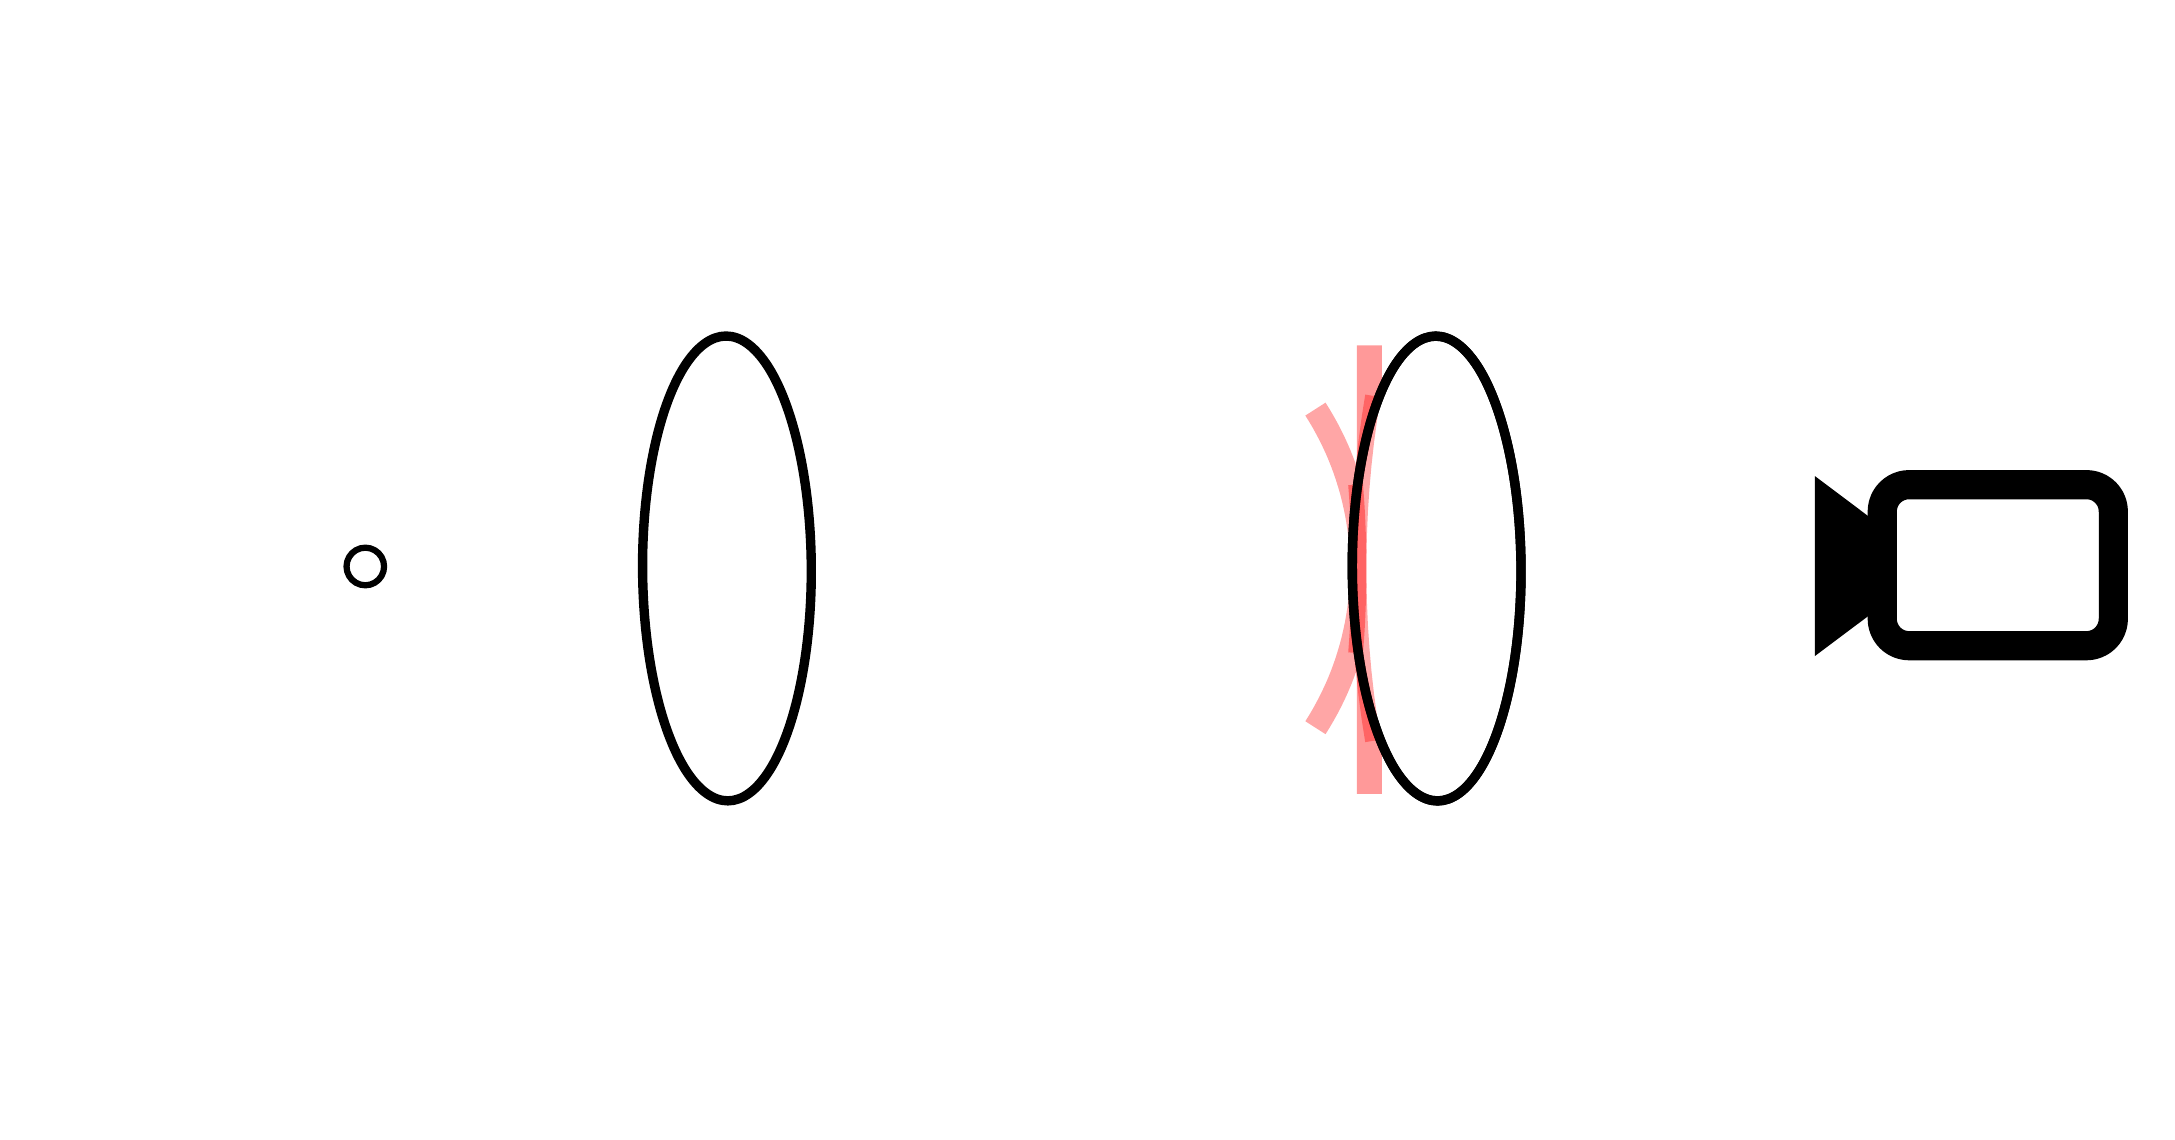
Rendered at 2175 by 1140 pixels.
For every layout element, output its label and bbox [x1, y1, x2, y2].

text_box [642, 0, 1747, 1140]
text_box [1882, 484, 2114, 646]
text_box [1814, 476, 1875, 657]
